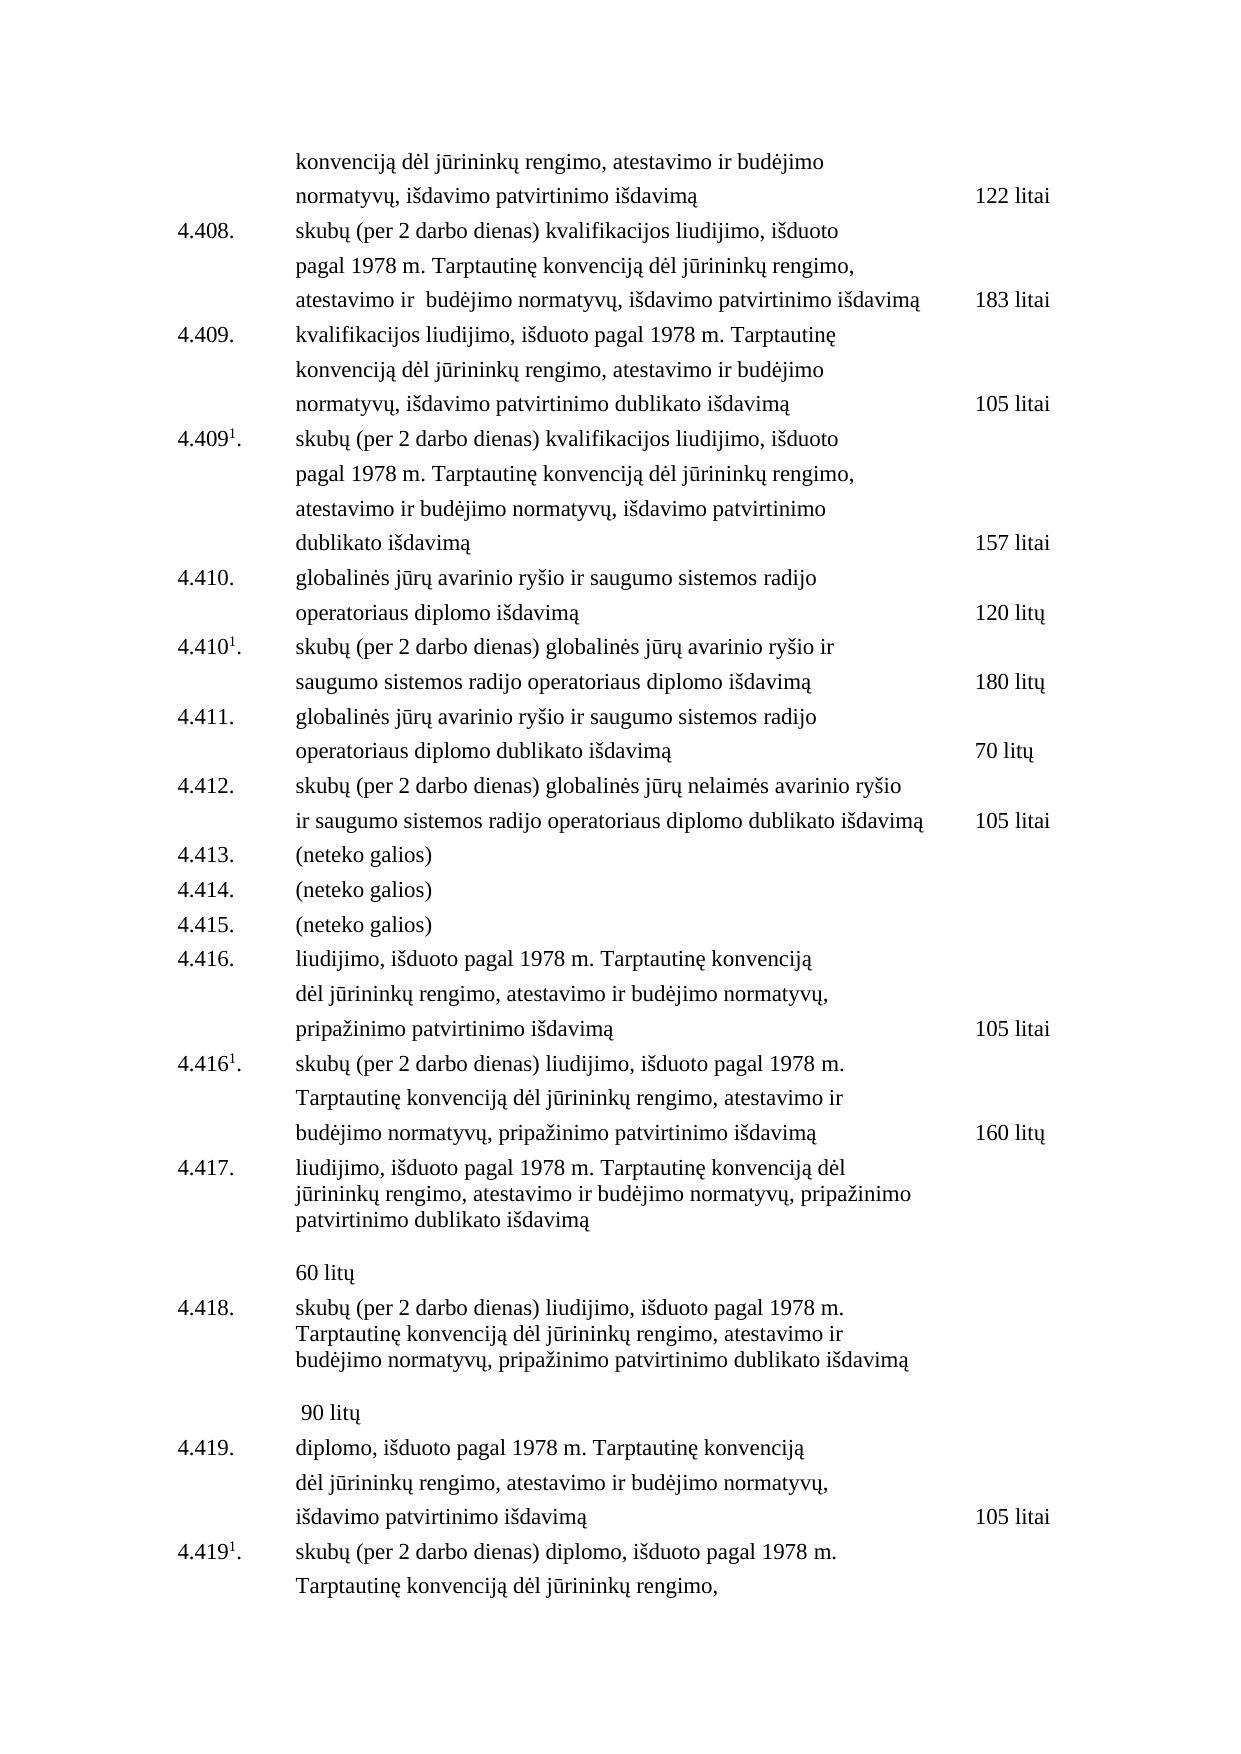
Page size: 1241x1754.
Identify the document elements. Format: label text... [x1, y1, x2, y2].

text 4.410. globalinės jūrų avarinio ryšio ir saugumo sistemos radijo [177, 564, 1122, 590]
text 4.409. kvalifikacijos liudijimo, išduoto pagal 1978 m. Tarptautinę [177, 321, 1122, 347]
text 4.4161. skubų (per 2 darbo dienas) liudijimo, išduoto pagal 1978 m. [177, 1049, 1122, 1076]
text dėl jūrininkų rengimo, atestavimo ir budėjimo normatyvų, [177, 980, 1122, 1007]
text dublikato išdavimą 157 litai [177, 529, 1122, 556]
text dėl jūrininkų rengimo, atestavimo ir budėjimo normatyvų, [177, 1468, 1122, 1495]
text 4.413. (neteko galios) [177, 841, 1122, 868]
text atestavimo ir budėjimo normatyvų, išdavimo patvirtinimo [177, 494, 1122, 521]
text 4.408. skubų (per 2 darbo dienas) kvalifikacijos liudijimo, išduoto [177, 217, 1122, 243]
text konvenciją dėl jūrininkų rengimo, atestavimo ir budėjimo [177, 356, 1122, 382]
text 4.414. (neteko galios) [177, 876, 1122, 902]
text 4.418. skubų (per 2 darbo dienas) liudijimo, išduoto pagal 1978 m. Tarptautinę konvenciją dėl jūrininkų rengimo, atestavimo ir budėjimo normatyvų, pripažinimo patvirtinimo dublikato išdavimą 90 litų [177, 1294, 930, 1426]
text 4.412. skubų (per 2 darbo dienas) globalinės jūrų nelaimės avarinio ryšio [177, 772, 1122, 798]
text konvenciją dėl jūrininkų rengimo, atestavimo ir budėjimo [177, 148, 1122, 174]
text 4.416. liudijimo, išduoto pagal 1978 m. Tarptautinę konvenciją [177, 946, 1122, 972]
text pripažinimo patvirtinimo išdavimą 105 litai [177, 1015, 1122, 1041]
text budėjimo normatyvų, pripažinimo patvirtinimo išdavimą 160 litų [177, 1119, 1122, 1145]
text 4.419. diplomo, išduoto pagal 1978 m. Tarptautinę konvenciją [177, 1434, 1122, 1460]
text saugumo sistemos radijo operatoriaus diplomo išdavimą 180 litų [177, 668, 1122, 694]
text operatoriaus diplomo dublikato išdavimą 70 litų [177, 737, 1122, 764]
text normatyvų, išdavimo patvirtinimo dublikato išdavimą 105 litai [177, 391, 1122, 417]
text 4.411. globalinės jūrų avarinio ryšio ir saugumo sistemos radijo [177, 703, 1122, 729]
text Tarptautinę konvenciją dėl jūrininkų rengimo, [177, 1573, 1122, 1599]
text atestavimo ir budėjimo normatyvų, išdavimo patvirtinimo išdavimą 183 litai [177, 286, 1122, 313]
text 4.4191. skubų (per 2 darbo dienas) diplomo, išduoto pagal 1978 m. [177, 1538, 1122, 1564]
text operatoriaus diplomo išdavimą 120 litų [177, 599, 1122, 625]
text Tarptautinę konvenciją dėl jūrininkų rengimo, atestavimo ir [177, 1084, 1122, 1111]
text 4.417. liudijimo, išduoto pagal 1978 m. Tarptautinę konvenciją dėl jūrininkų rengimo, atestavimo ir budėjimo normatyvų, pripažinimo patvirtinimo dublikato išdavimą 60 litų [177, 1154, 930, 1285]
text 4.4101. skubų (per 2 darbo dienas) globalinės jūrų avarinio ryšio ir [177, 633, 1122, 660]
text ir saugumo sistemos radijo operatoriaus diplomo dublikato išdavimą 105 litai [177, 807, 1122, 833]
text 4.415. (neteko galios) [177, 911, 1122, 937]
text pagal 1978 m. Tarptautinę konvenciją dėl jūrininkų rengimo, [177, 460, 1122, 486]
text normatyvų, išdavimo patvirtinimo išdavimą 122 litai [177, 182, 1122, 209]
text pagal 1978 m. Tarptautinę konvenciją dėl jūrininkų rengimo, [177, 252, 1122, 278]
text 4.4091. skubų (per 2 darbo dienas) kvalifikacijos liudijimo, išduoto [177, 425, 1122, 452]
text išdavimo patvirtinimo išdavimą 105 litai [177, 1503, 1122, 1529]
